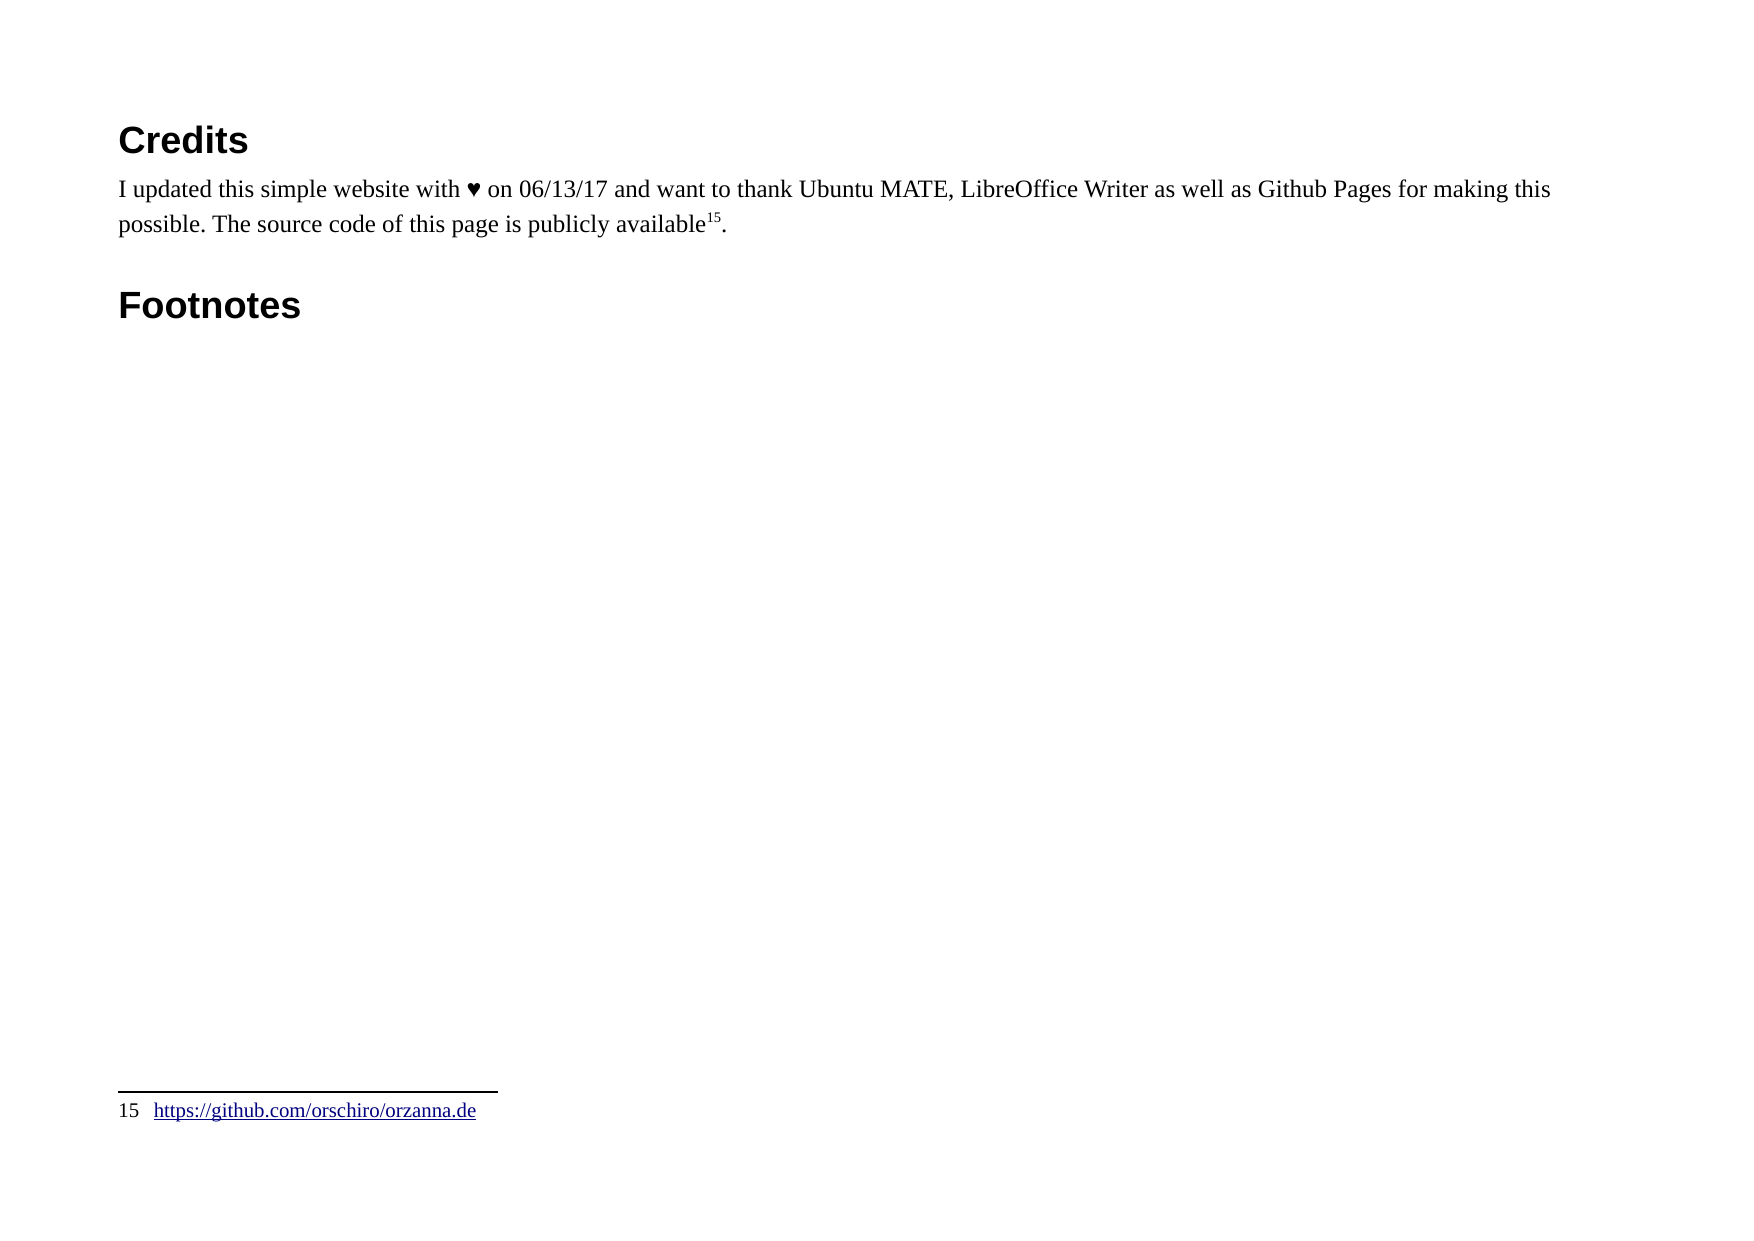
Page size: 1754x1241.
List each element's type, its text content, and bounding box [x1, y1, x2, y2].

subtitle Credits [118, 118, 1636, 162]
text I updated this simple website with ♥ on 06/13/17 and want to thank Ubuntu MATE, LibreOffice Writer as well as Github Pages for making this possible. The source code of this page is publicly available. [118, 174, 1636, 237]
text https://github.com/orschiro/orzanna.de [118, 1098, 1636, 1122]
subtitle Footnotes [118, 283, 1636, 326]
